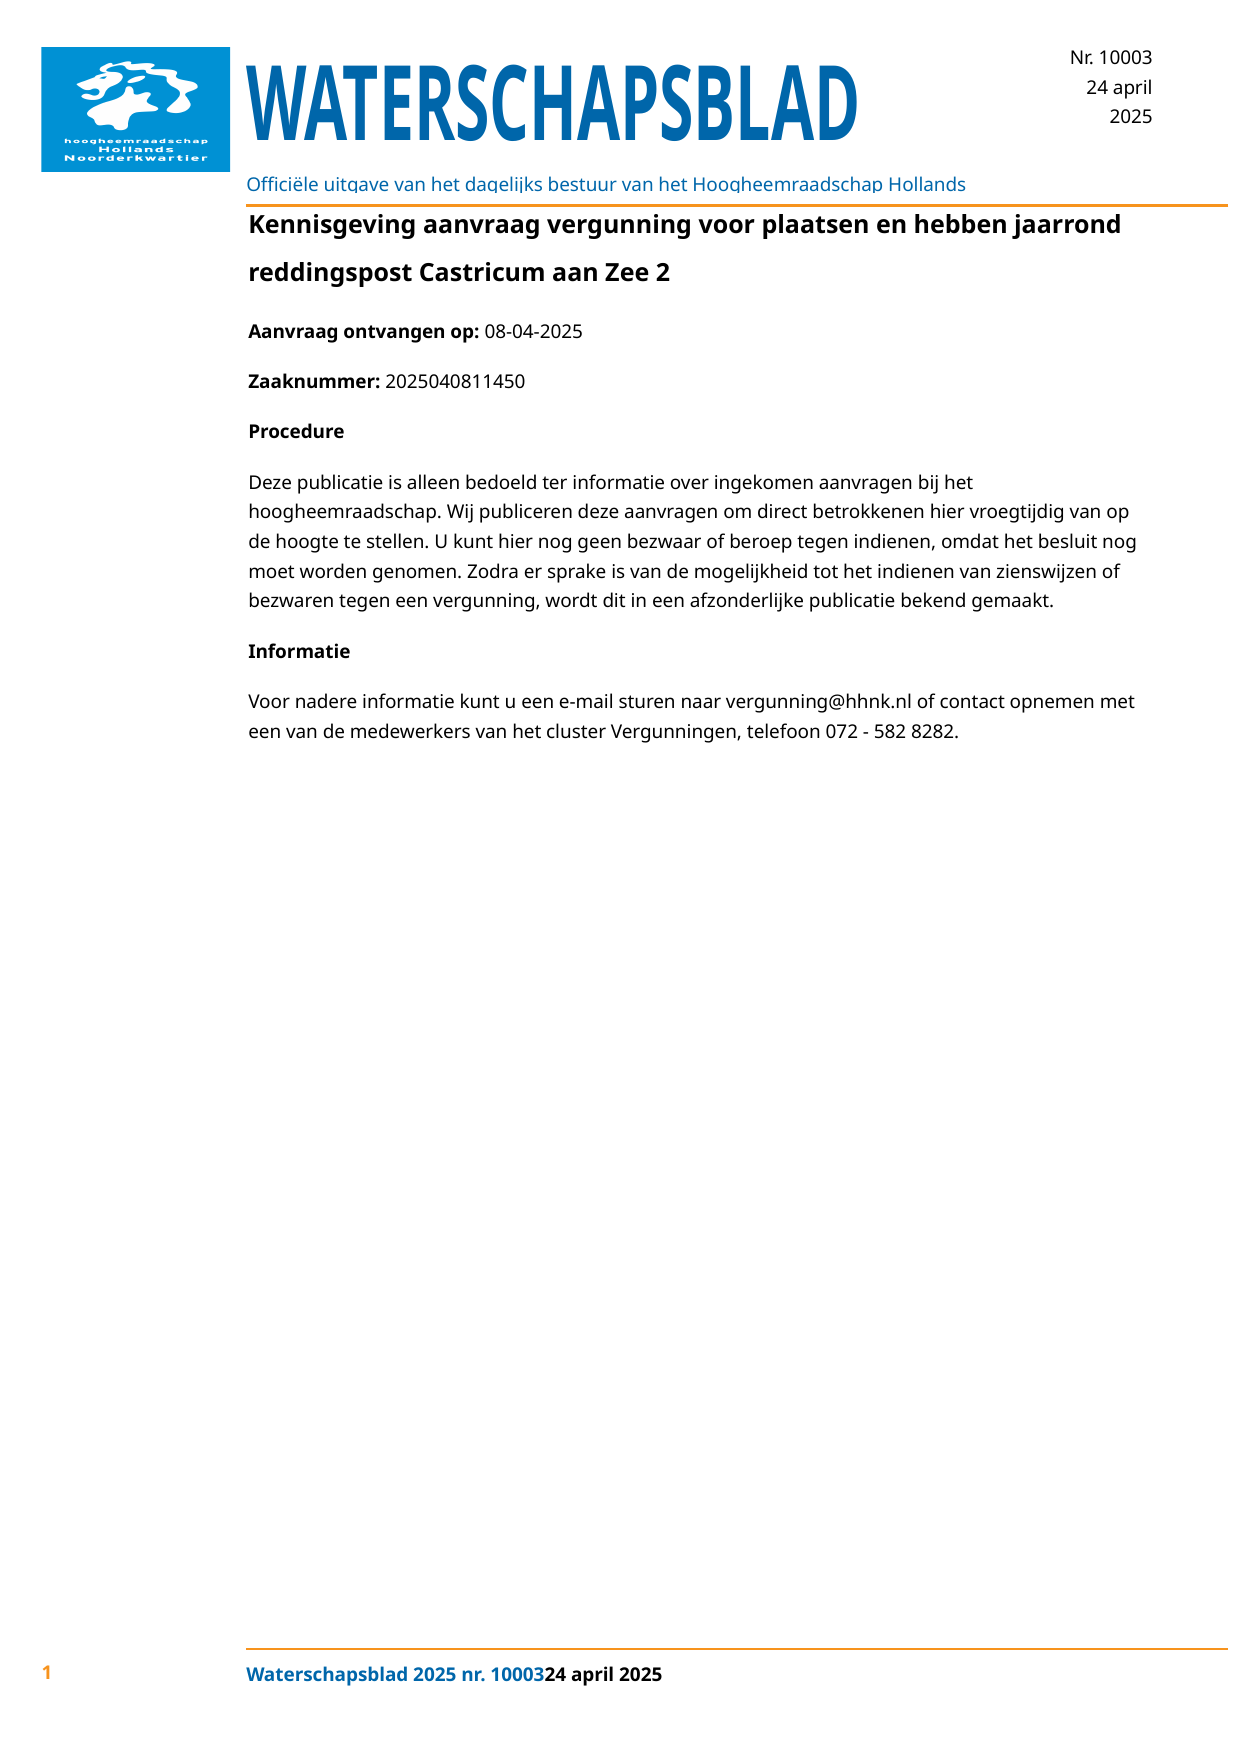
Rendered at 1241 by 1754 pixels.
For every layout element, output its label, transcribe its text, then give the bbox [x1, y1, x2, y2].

text Kennisgeving aanvraag vergunning voor plaatsen en hebben jaarrond reddingspost Castricum aan Zee 2 [248, 207, 1152, 288]
picture [88, 87, 157, 130]
picture [129, 76, 144, 82]
text Deze publicatie is alleen bedoeld ter informatie over ingekomen aanvragen bij het hoogheemraadschap. Wij publiceren deze aanvragen om direct betrokkenen hier vroegtijdig van op de hoogte te stellen. U kunt hier nog geen bezwaar of beroep tegen indienen, omdat het besluit nog moet worden genomen. Zodra er sprake is van de mogelijkheid tot het indienen van zienswijzen of bezwaren tegen een vergunning, wordt dit in een afzonderlijke publicatie bekend gemaakt. [248, 469, 1152, 613]
text Procedure [248, 419, 1152, 444]
picture [118, 62, 197, 112]
picture [78, 64, 122, 99]
text Informatie [248, 638, 1152, 664]
text Zaaknummer: 2025040811450 [248, 368, 1152, 394]
text Aanvraag ontvangen op: 08-04-2025 [248, 318, 1152, 344]
text Voor nadere informatie kunt u een e-mail sturen naar vergunning@hhnk.nl of contact opnemen met een van de medewerkers van het cluster Vergunningen, telefoon 072 - 582 8282. [248, 688, 1152, 744]
